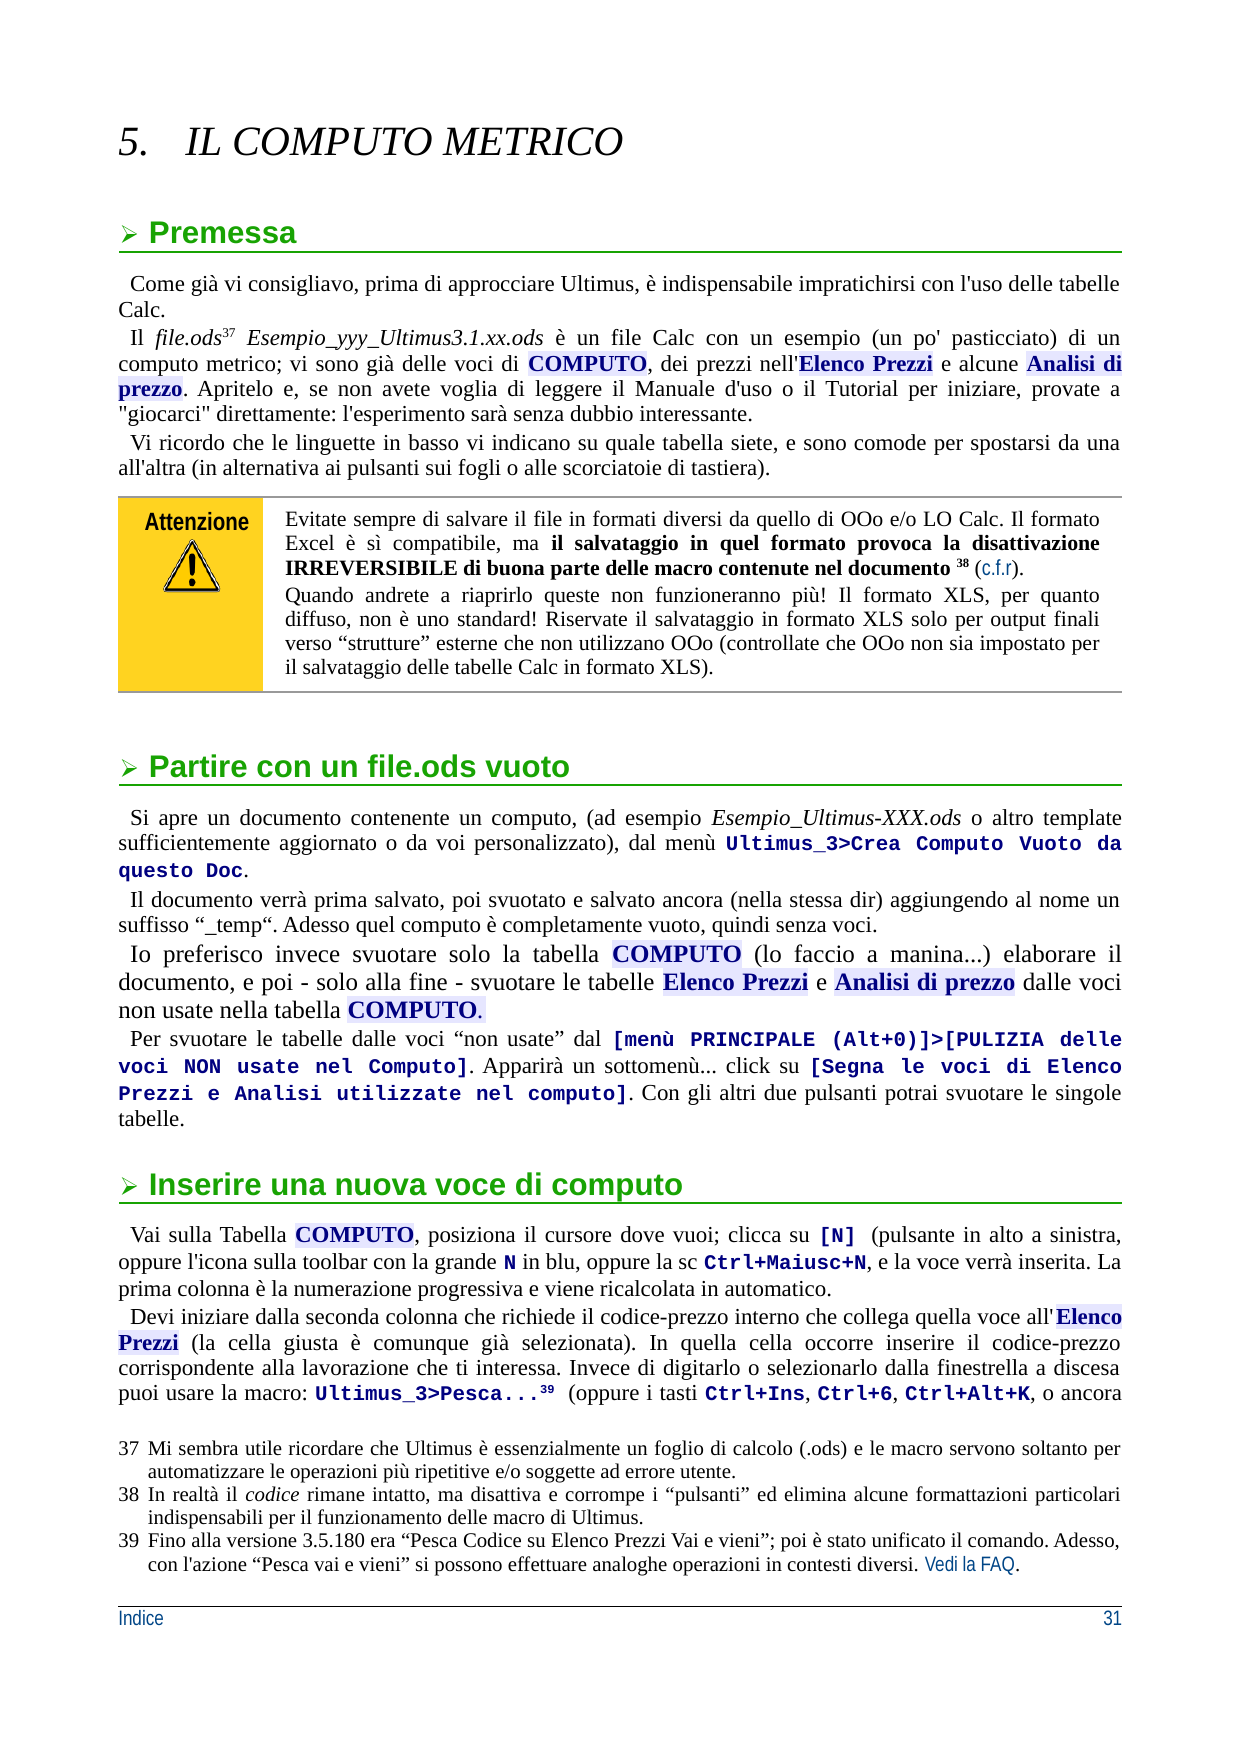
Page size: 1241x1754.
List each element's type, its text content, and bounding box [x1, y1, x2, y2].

table_header Attenzione [118, 498, 263, 691]
table_header Evitate sempre di salvare il file in formati diversi da quello di OOo e/o LO Calc. Il formato Excel è sì compatibile, ma il salvataggio in quel formato provoca la disattivazione IRREVERSIBILE di buona parte delle macro contenute nel documento (c.f.r). Quando andrete a riaprirlo queste non funzioneranno più! Il formato XLS, per quanto diffuso, non è uno standard! Riservate il salvataggio in formato XLS solo per output finali verso “strutture” esterne che non utilizzano OOo (controllate che OOo non sia impostato per il salvataggio delle tabelle Calc in formato XLS). [264, 498, 1122, 691]
text Il file.ods Esempio_yyy_Ultimus3.1.xx.ods è un file Calc con un esempio (un po' pasticciato) di un computo metrico; vi sono già delle voci di COMPUTO, dei prezzi nell'Elenco Prezzi e alcune Analisi di prezzo. Apritelo e, se non avete voglia di leggere il Manuale d'uso o il Tutorial per iniziare, provate a "giocarci" direttamente: l'esperimento sarà senza dubbio interessante. [118, 325, 1122, 427]
text Devi iniziare dalla seconda colonna che richiede il codice-prezzo interno che collega quella voce all'Elenco Prezzi (la cella giusta è comunque già selezionata). In quella cella occorre inserire il codice-prezzo corrispondente alla lavorazione che ti interessa. Invece di digitarlo o selezionarlo dalla finestrella a discesa puoi usare la macro: Ultimus_3>Pesca... (oppure i tasti Ctrl+Ins, Ctrl+6, Ctrl+Alt+K, o ancora [118, 1304, 1122, 1407]
text Fino alla versione 3.5.180 era “Pesca Codice su Elenco Prezzi Vai e vieni”; poi è stato unificato il comando. Adesso, con l'azione “Pesca vai e vieni” si possono effettuare analoghe operazioni in contesti diversi. Vedi la FAQ. [118, 1529, 1122, 1576]
picture [159, 535, 224, 596]
text Vai sulla Tabella COMPUTO, posiziona il cursore dove vuoi; clicca su [N] (pulsante in alto a sinistra, oppure l'icona sulla toolbar con la grande N in blu, oppure la sc Ctrl+Maiusc+N, e la voce verrà inserita. La prima colonna è la numerazione progressiva e viene ricalcolata in automatico. [118, 1222, 1122, 1301]
text Mi sembra utile ricordare che Ultimus è essenzialmente un foglio di calcolo (.ods) e le macro servono soltanto per automatizzare le operazioni più ripetitive e/o soggette ad errore utente. [118, 1437, 1122, 1483]
text Per svuotare le tabelle dalle voci “non usate” dal [menù PRINCIPALE (Alt+0)]>[PULIZIA delle voci NON usate nel Computo]. Apparirà un sottomenù... click su [Segna le voci di Elenco Prezzi e Analisi utilizzate nel computo]. Con gli altri due pulsanti potrai svuotare le singole tabelle. [118, 1026, 1122, 1132]
text Vi ricordo che le linguette in basso vi indicano su quale tabella siete, e sono comode per spostarsi da una all'altra (in alternativa ai pulsanti sui fogli o alle scorciatoie di tastiera). [118, 430, 1122, 481]
subtitle Inserire una nuova voce di computo [119, 1167, 1122, 1202]
text Il documento verrà prima salvato, poi svuotato e salvato ancora (nella stessa dir) aggiungendo al nome un suffisso “_temp“. Adesso quel computo è completamente vuoto, quindi senza voci. [118, 887, 1122, 937]
text Io preferisco invece svuotare solo la tabella COMPUTO (lo faccio a manina...) elaborare il documento, e poi - solo alla fine - svuotare le tabelle Elenco Prezzi e Analisi di prezzo dalle voci non usate nella tabella COMPUTO. [118, 940, 1122, 1023]
text Si apre un documento contenente un computo, (ad esempio Esempio_Ultimus-XXX.ods o altro template sufficientemente aggiornato o da voi personalizzato), dal menù Ultimus_3>Crea Computo Vuoto da questo Doc. [118, 805, 1122, 884]
text Come già vi consigliavo, prima di approcciare Ultimus, è indispensabile impratichirsi con l'uso delle tabelle Calc. [118, 271, 1122, 322]
subtitle IL COMPUTO METRICO [118, 118, 1122, 164]
subtitle Partire con un file.ods vuoto [119, 749, 1122, 784]
subtitle Premessa [119, 216, 1122, 251]
